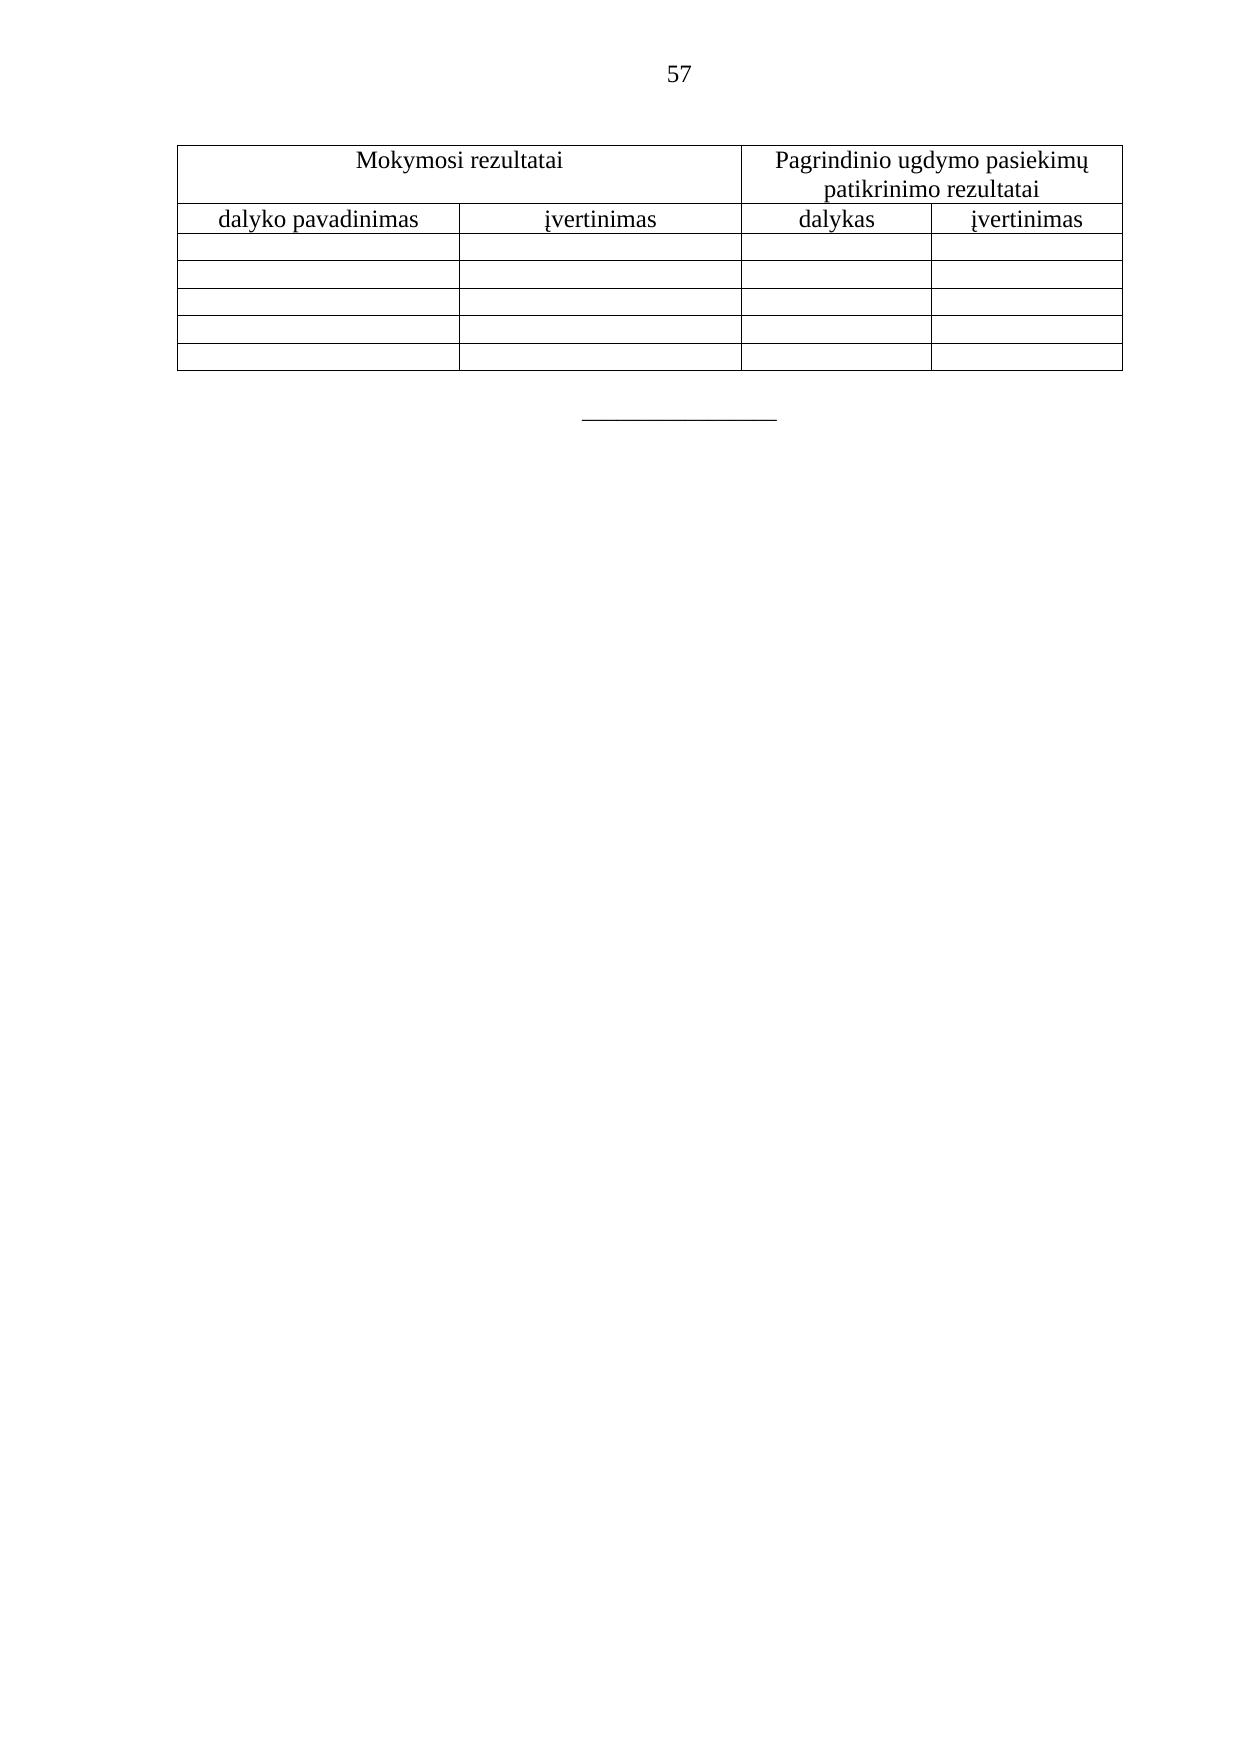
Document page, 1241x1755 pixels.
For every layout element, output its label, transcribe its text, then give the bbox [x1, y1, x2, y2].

table_cell dalykas [742, 204, 931, 233]
table_cell [178, 261, 459, 288]
table_header Mokymosi rezultatai [178, 146, 741, 203]
table_cell [932, 344, 1122, 370]
table_cell [460, 261, 741, 288]
table_cell įvertinimas [460, 204, 741, 233]
text _________________ [177, 397, 1181, 423]
table_cell [932, 234, 1122, 260]
table_cell [742, 234, 931, 260]
table_cell [932, 316, 1122, 342]
table_cell [742, 289, 931, 315]
table_cell [178, 234, 459, 260]
table_header Pagrindinio ugdymo pasiekimų patikrinimo rezultatai [742, 146, 1122, 203]
table_cell [178, 344, 459, 370]
table_cell dalyko pavadinimas [178, 204, 459, 233]
table_cell [460, 289, 741, 315]
table_cell [932, 261, 1122, 288]
table_cell [460, 316, 741, 342]
table_cell [178, 289, 459, 315]
table_cell įvertinimas [932, 204, 1122, 233]
table_cell [178, 316, 459, 342]
table_cell [932, 289, 1122, 315]
table_cell [742, 316, 931, 342]
table_cell [460, 344, 741, 370]
table_cell [460, 234, 741, 260]
table_cell [742, 344, 931, 370]
table_cell [742, 261, 931, 288]
